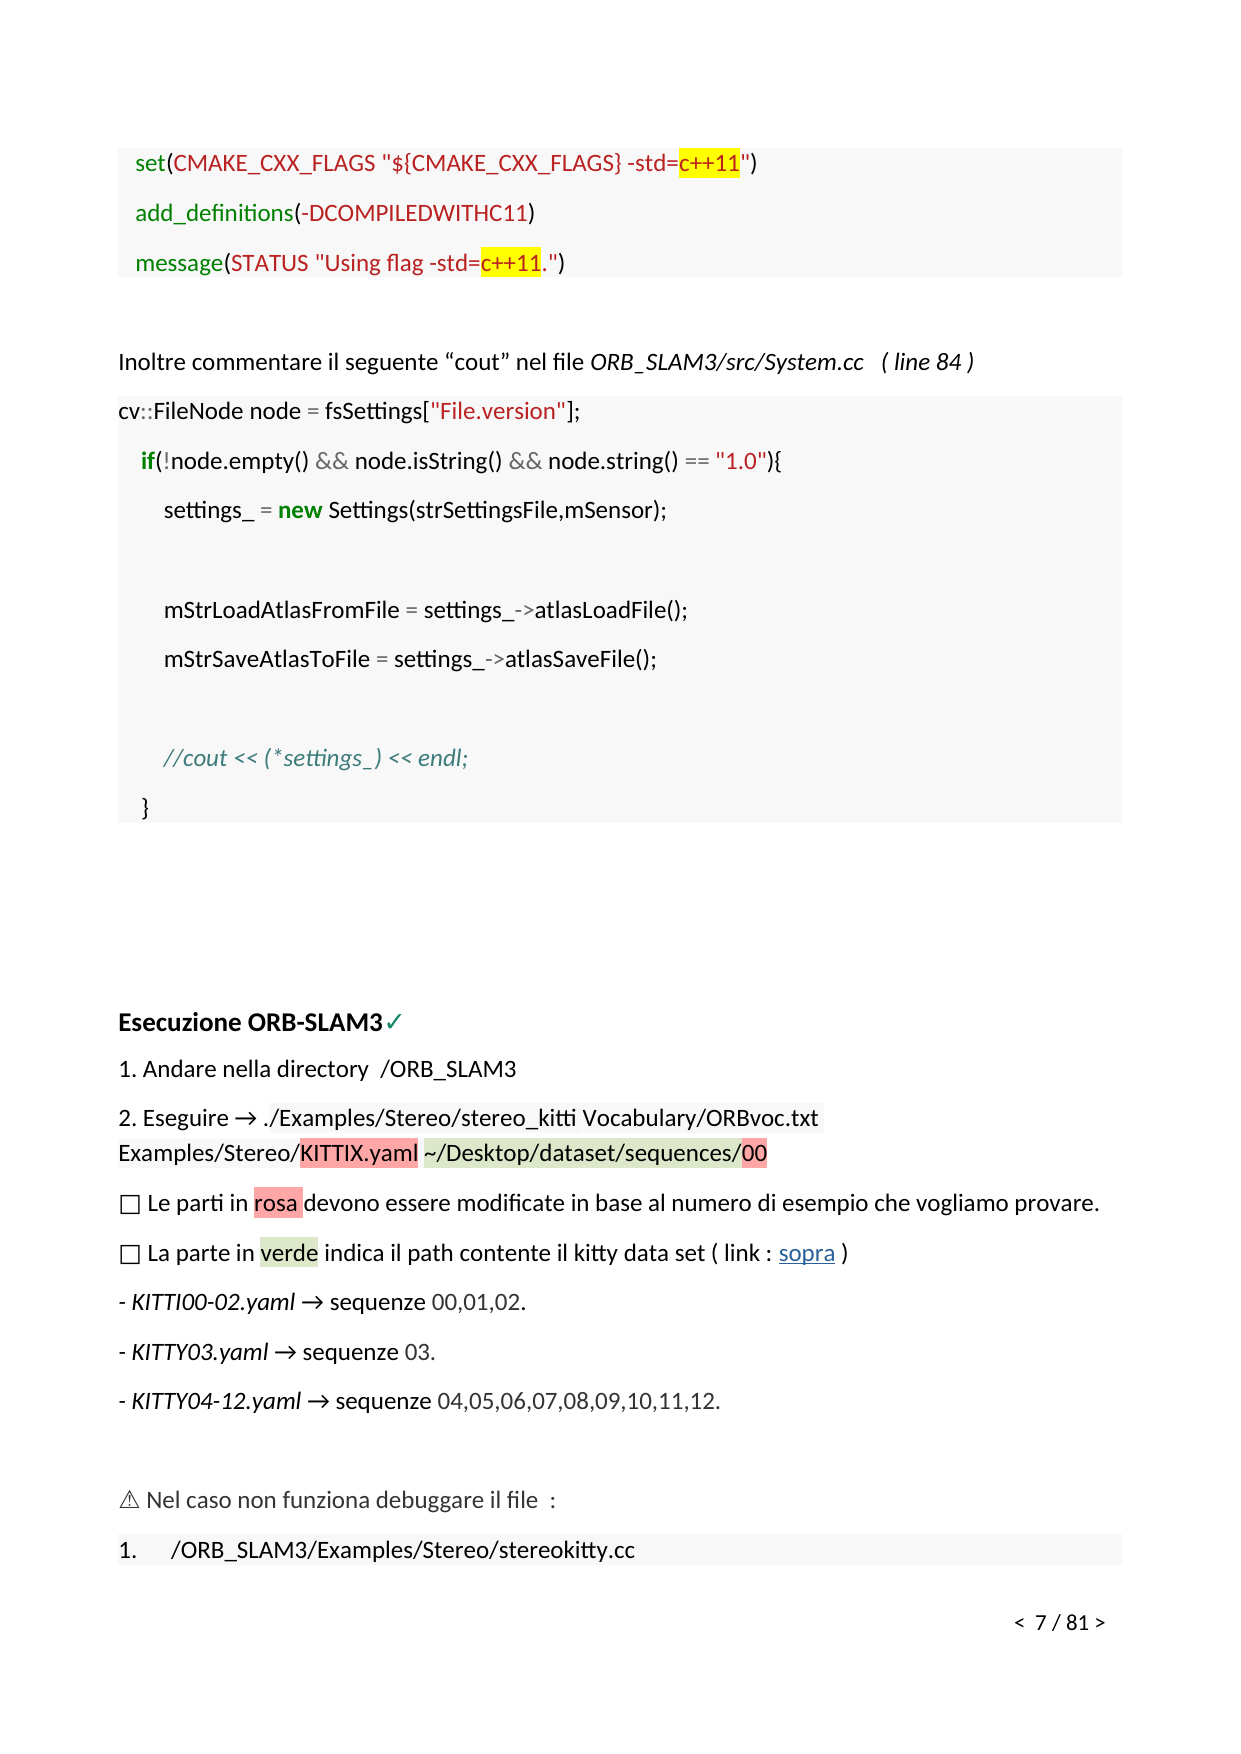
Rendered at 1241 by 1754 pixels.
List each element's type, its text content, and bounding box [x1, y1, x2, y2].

text □ Le parti in rosa devono essere modificate in base al numero di esempio che vogliamo provare. [118, 1187, 1122, 1218]
text set(CMAKE_CXX_FLAGS "${CMAKE_CXX_FLAGS} -std=c++11") [118, 148, 1122, 178]
text Inoltre commentare il seguente “cout” nel file ORB_SLAM3/src/System.cc ( line 84 ) [118, 346, 1122, 376]
text mStrSaveAtlasToFile = settings_->atlasSaveFile(); [118, 643, 1122, 674]
text ⚠ Nel caso non funziona debuggare il file : [118, 1484, 1122, 1515]
text cv::FileNode node = fsSettings["File.version"]; [118, 396, 1122, 426]
text - KITTY03.yaml → sequenze 03. [118, 1336, 1122, 1366]
text 1. /ORB_SLAM3/Examples/Stereo/stereokitty.cc [118, 1534, 1122, 1565]
text mStrLoadAtlasFromFile = settings_->atlasLoadFile(); [118, 594, 1122, 624]
text 1. Andare nella directory /ORB_SLAM3 [118, 1053, 1122, 1083]
text message(STATUS "Using flag -std=c++11.") [118, 247, 1122, 277]
subtitle Esecuzione ORB-SLAM3✓ [118, 1005, 1122, 1038]
text □ La parte in verde indica il path contente il kitty data set ( link : sopra ) [118, 1237, 1122, 1267]
text settings_ = new Settings(strSettingsFile,mSensor); [118, 495, 1122, 525]
text } [118, 792, 1122, 823]
text if(!node.empty() && node.isString() && node.string() == "1.0"){ [118, 445, 1122, 476]
text add_definitions(-DCOMPILEDWITHC11) [118, 197, 1122, 228]
text - KITTI00-02.yaml → sequenze 00,01,02. [118, 1286, 1122, 1317]
text - KITTY04-12.yaml → sequenze 04,05,06,07,08,09,10,11,12. [118, 1385, 1122, 1416]
text //cout << (*settings_) << endl; [118, 743, 1122, 773]
text 2. Eseguire → ./Examples/Stereo/stereo_kitti Vocabulary/ORBvoc.txt Examples/Stereo/KITTIX.yaml ~/Desktop/dataset/sequences/00 [118, 1102, 1122, 1168]
